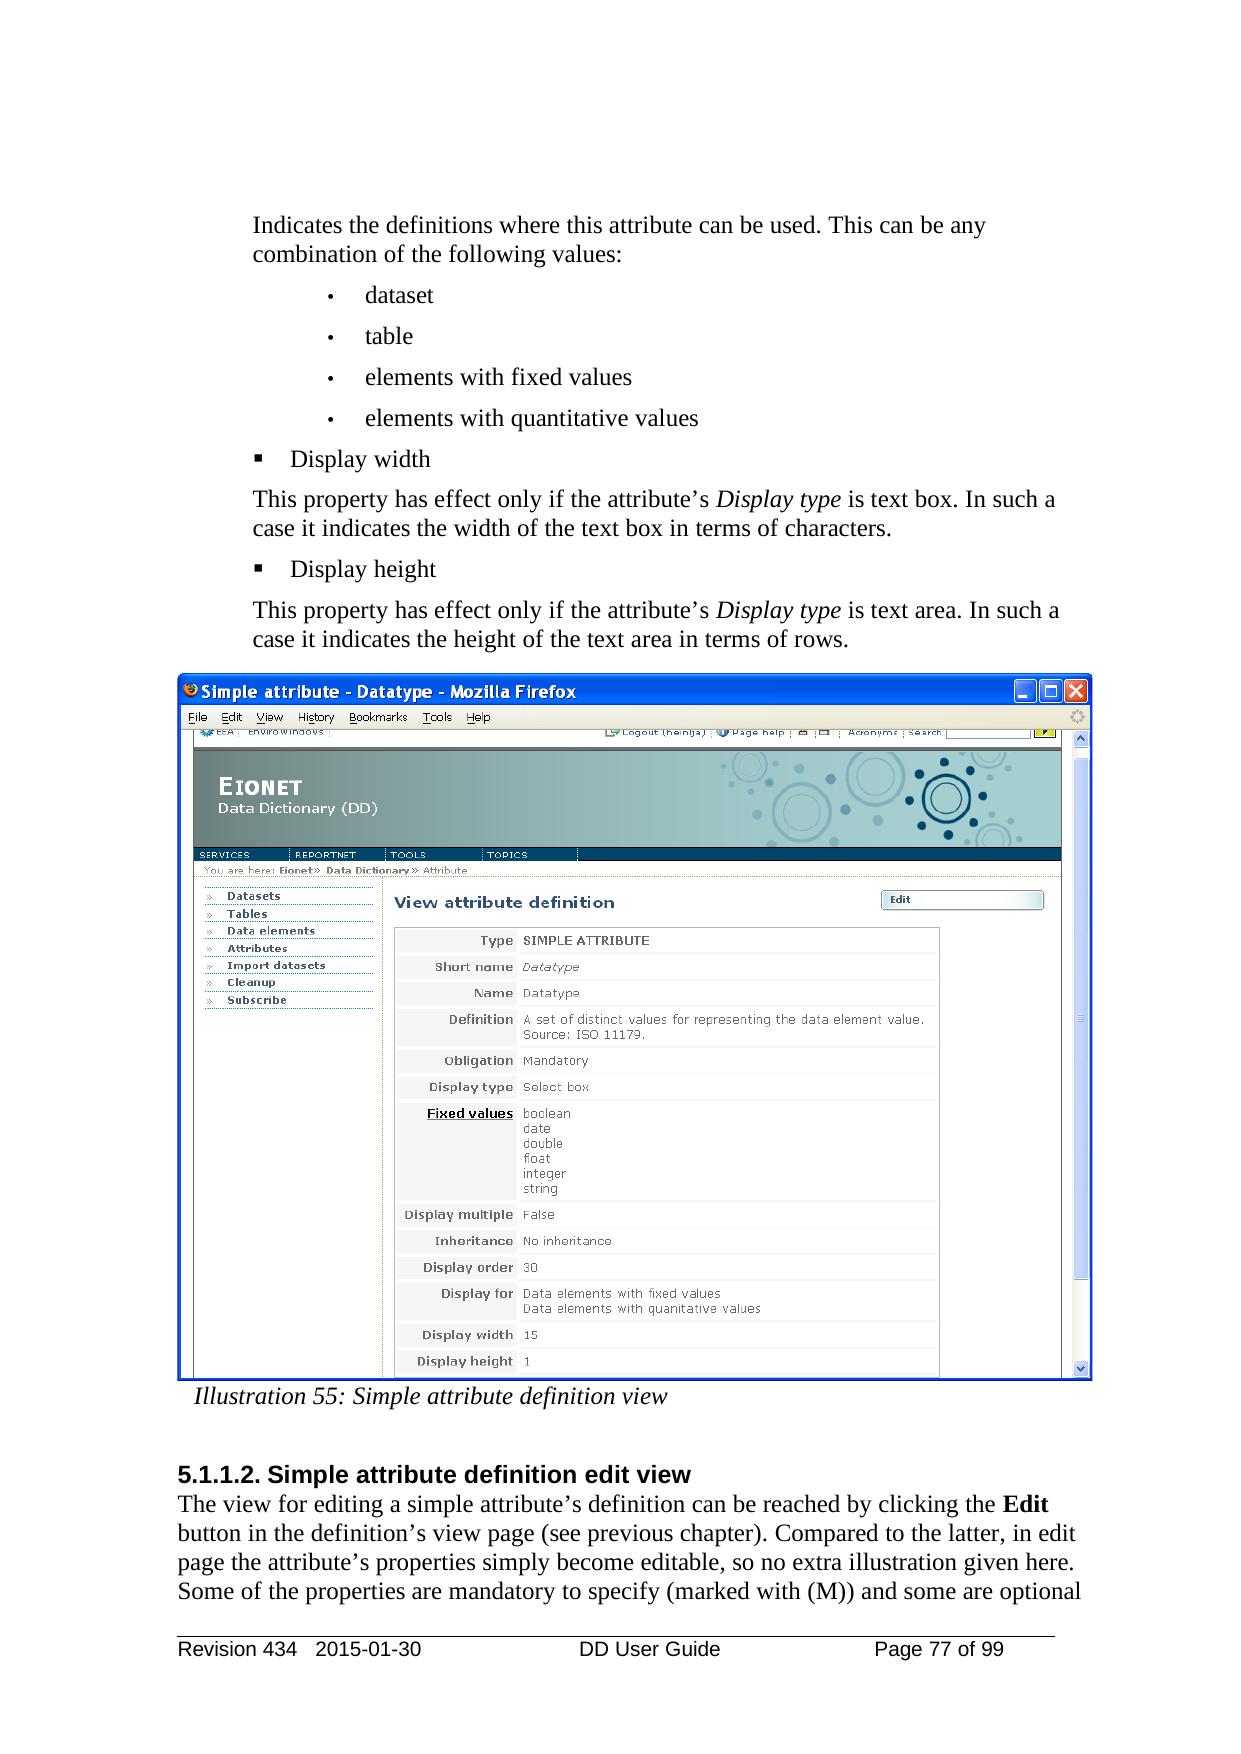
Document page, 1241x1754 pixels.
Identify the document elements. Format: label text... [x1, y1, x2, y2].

list table [327, 321, 1092, 350]
picture [177, 673, 1093, 1381]
text The view for editing a simple attribute’s definition can be reached by clicking the Edit button in the definition’s view page (see previous chapter). Compared to the latter, in edit page the attribute’s properties simply become editable, so no extra illustration given here. Some of the properties are mandatory to specify (marked with (M)) and some are optional [177, 1489, 1092, 1605]
text This property has effect only if the attribute’s Display type is text box. In such a case it indicates the width of the text box in terms of characters. [252, 484, 1092, 542]
list elements with quantitative values [327, 403, 1092, 432]
text Indicates the definitions where this attribute can be used. This can be any combination of the following values: [252, 210, 1092, 268]
subtitle Simple attribute definition edit view [177, 1460, 1092, 1489]
list elements with fixed values [327, 362, 1092, 391]
text This property has effect only if the attribute’s Display type is text area. In such a case it indicates the height of the text area in terms of rows. [252, 595, 1092, 653]
list Display width [252, 443, 1092, 472]
list dataset [327, 280, 1092, 309]
text Illustration 55: Simple attribute definition view [194, 1381, 1076, 1410]
list Display height [252, 554, 1092, 583]
